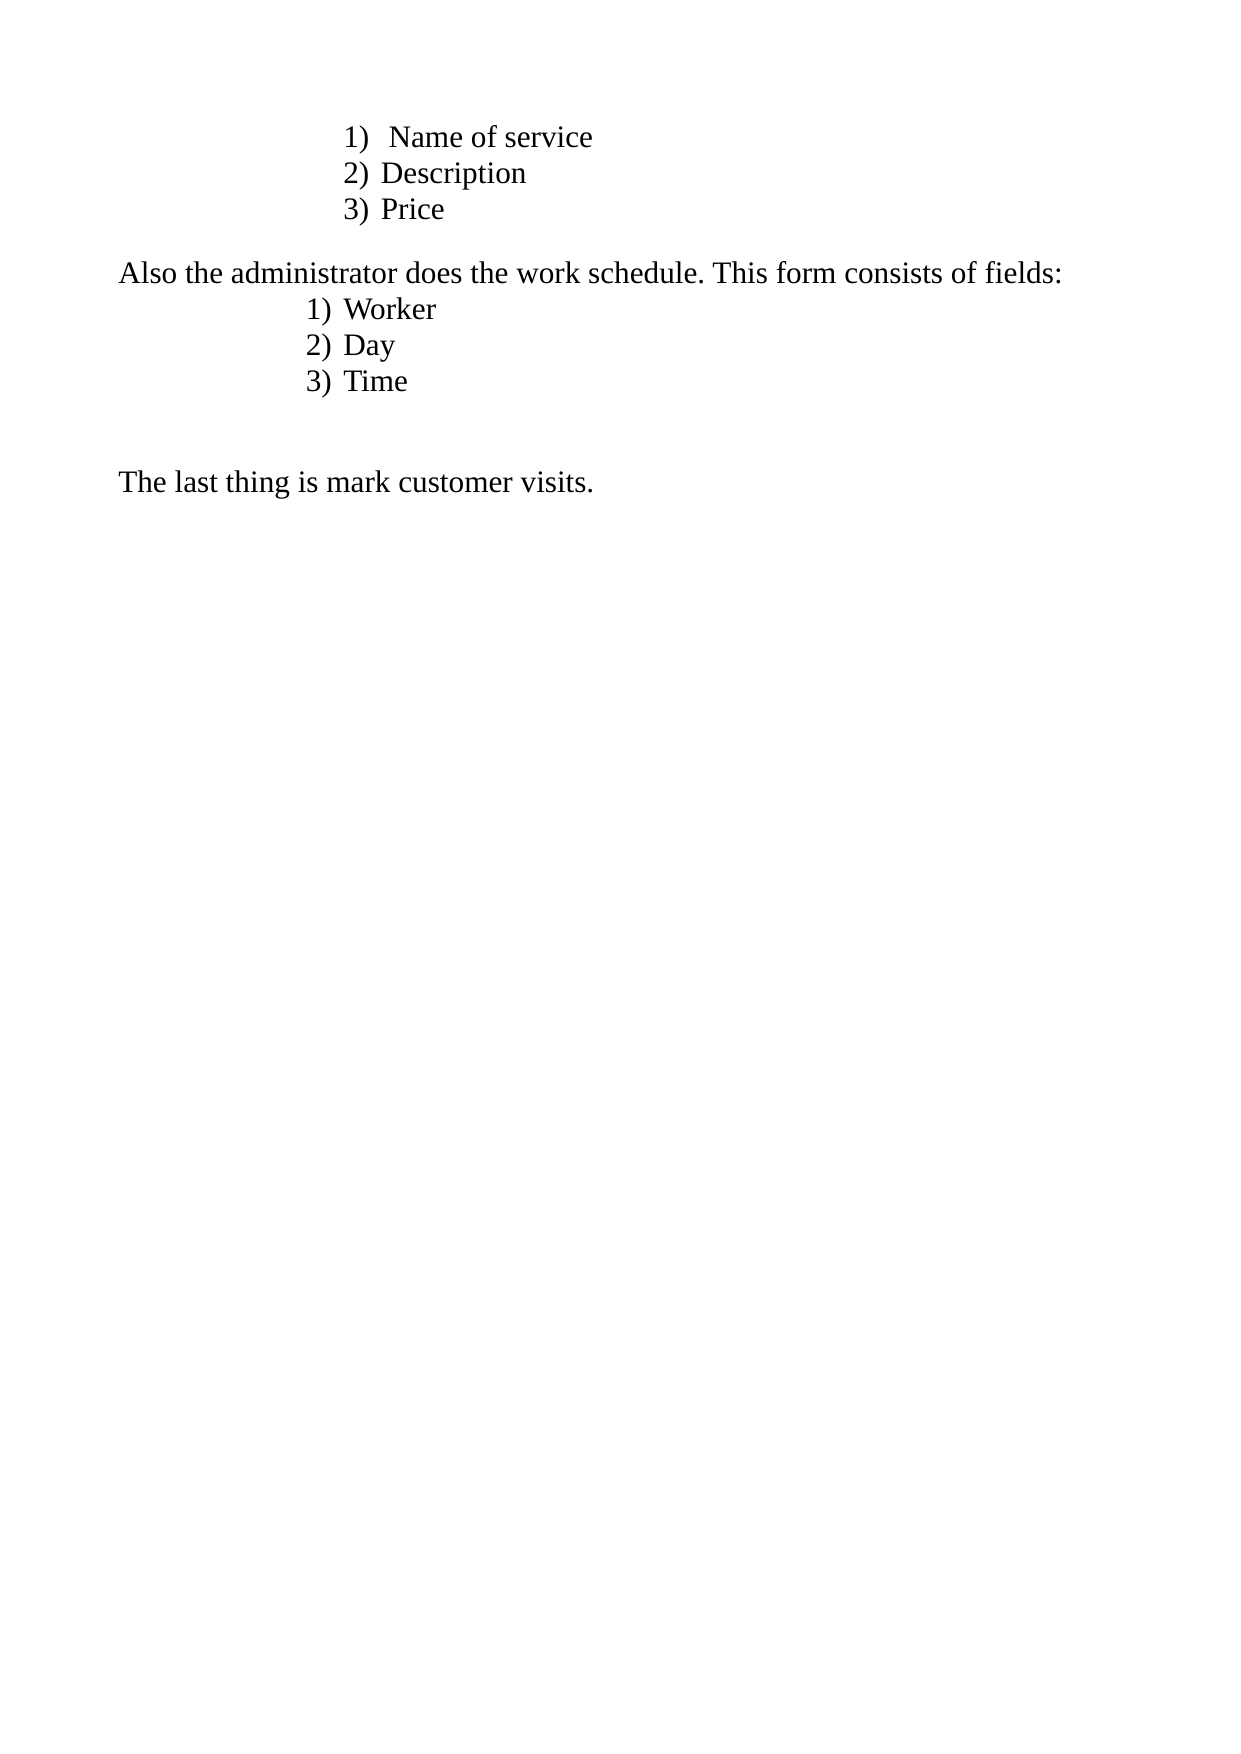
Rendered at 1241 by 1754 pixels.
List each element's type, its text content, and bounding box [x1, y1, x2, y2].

text Also the administrator does the work schedule. This form consists of fields: [118, 255, 1122, 291]
list Description [343, 154, 1122, 190]
list Worker [306, 291, 1122, 327]
list Day [306, 327, 1122, 362]
list Price [343, 190, 1122, 226]
list Name of service [343, 118, 1122, 154]
list Time [306, 362, 1122, 398]
text The last thing is mark customer visits. [118, 463, 1122, 499]
